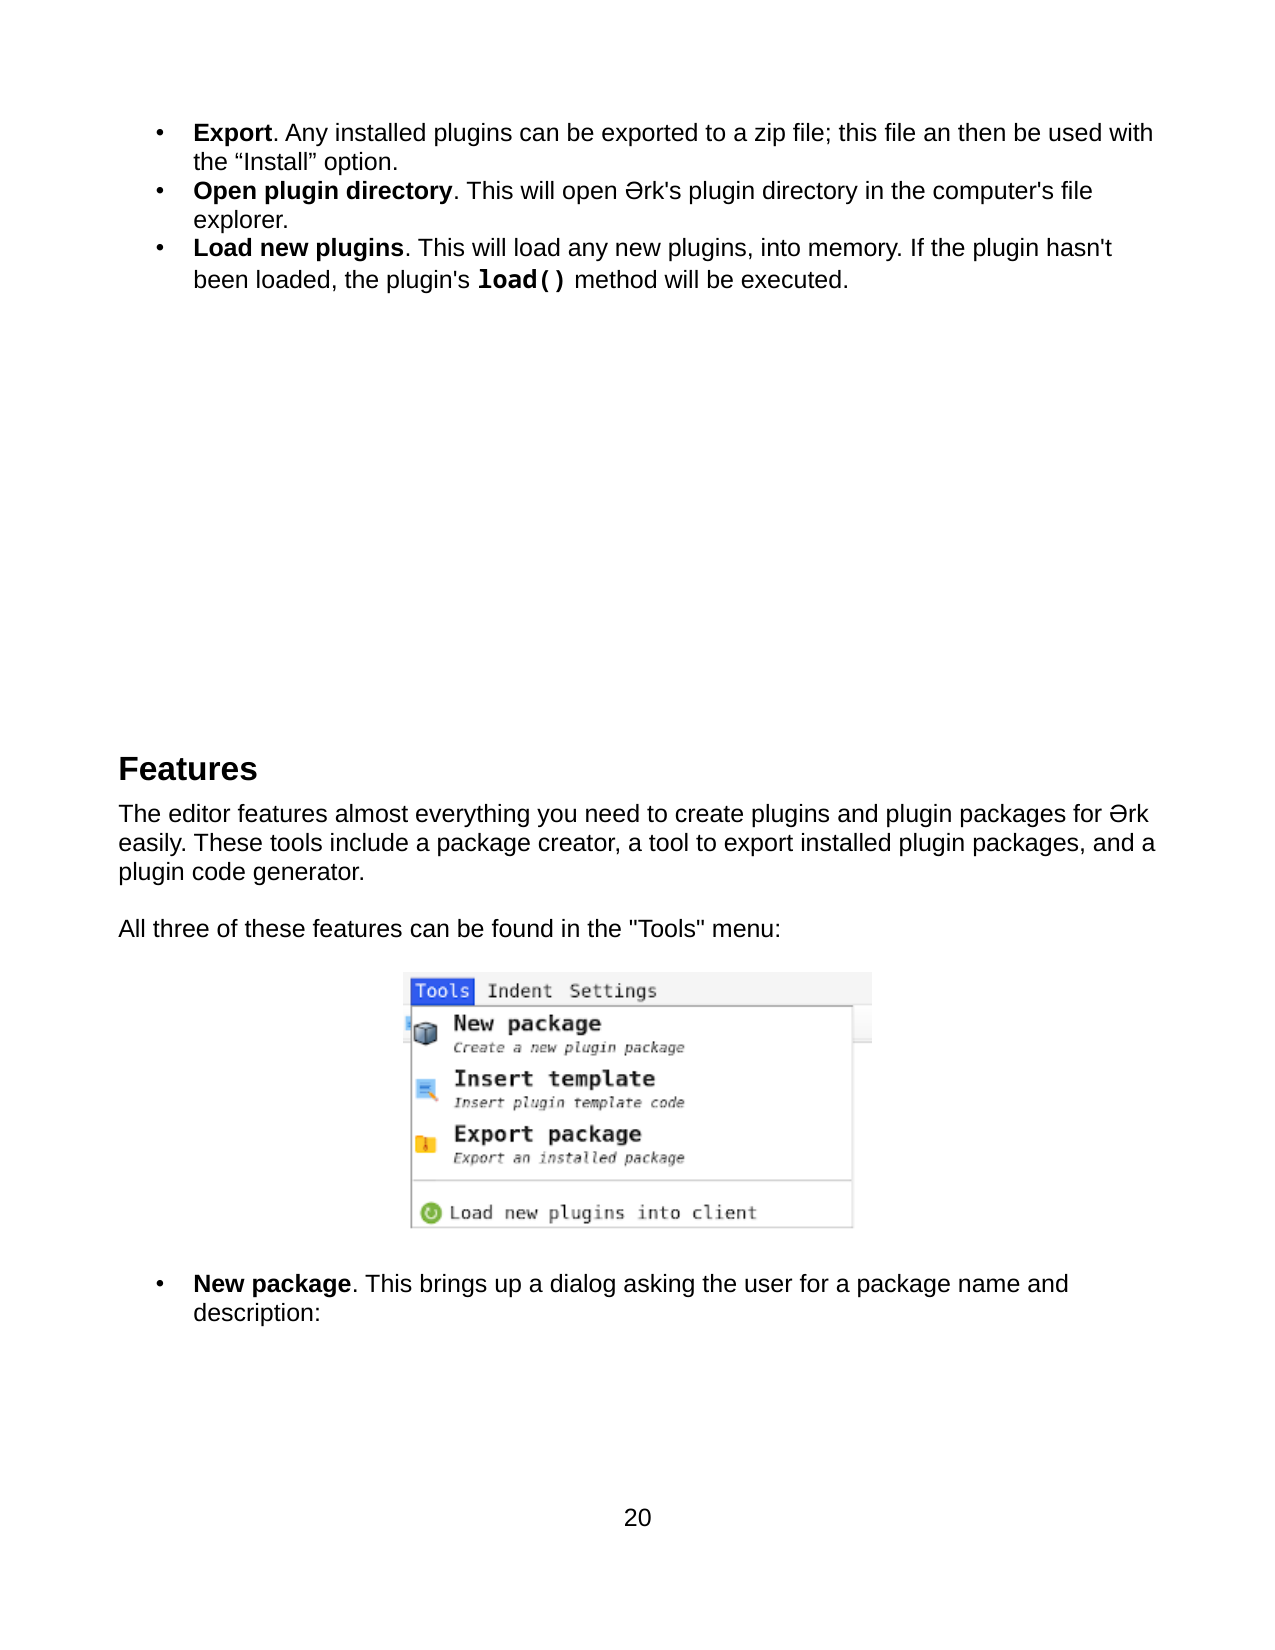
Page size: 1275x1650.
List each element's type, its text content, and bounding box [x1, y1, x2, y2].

text All three of these features can be found in the "Tools" menu: [118, 914, 1157, 943]
subtitle Features [118, 748, 1157, 787]
list New package. This brings up a dialog asking the user for a package name and description: [156, 1269, 1157, 1356]
picture [403, 972, 872, 1241]
list Open plugin directory. This will open Ərk's plugin directory in the computer's file explorer. [156, 176, 1157, 233]
text The editor features almost everything you need to create plugins and plugin packages for Ərk easily. These tools include a package creator, a tool to export installed plugin packages, and a plugin code generator. [118, 799, 1157, 886]
list Load new plugins. This will load any new plugins, into memory. If the plugin hasn't been loaded, the plugin's load() method will be executed. [156, 233, 1157, 296]
list Export. Any installed plugins can be exported to a zip file; this file an then be used with the “Install” option. [156, 118, 1157, 176]
